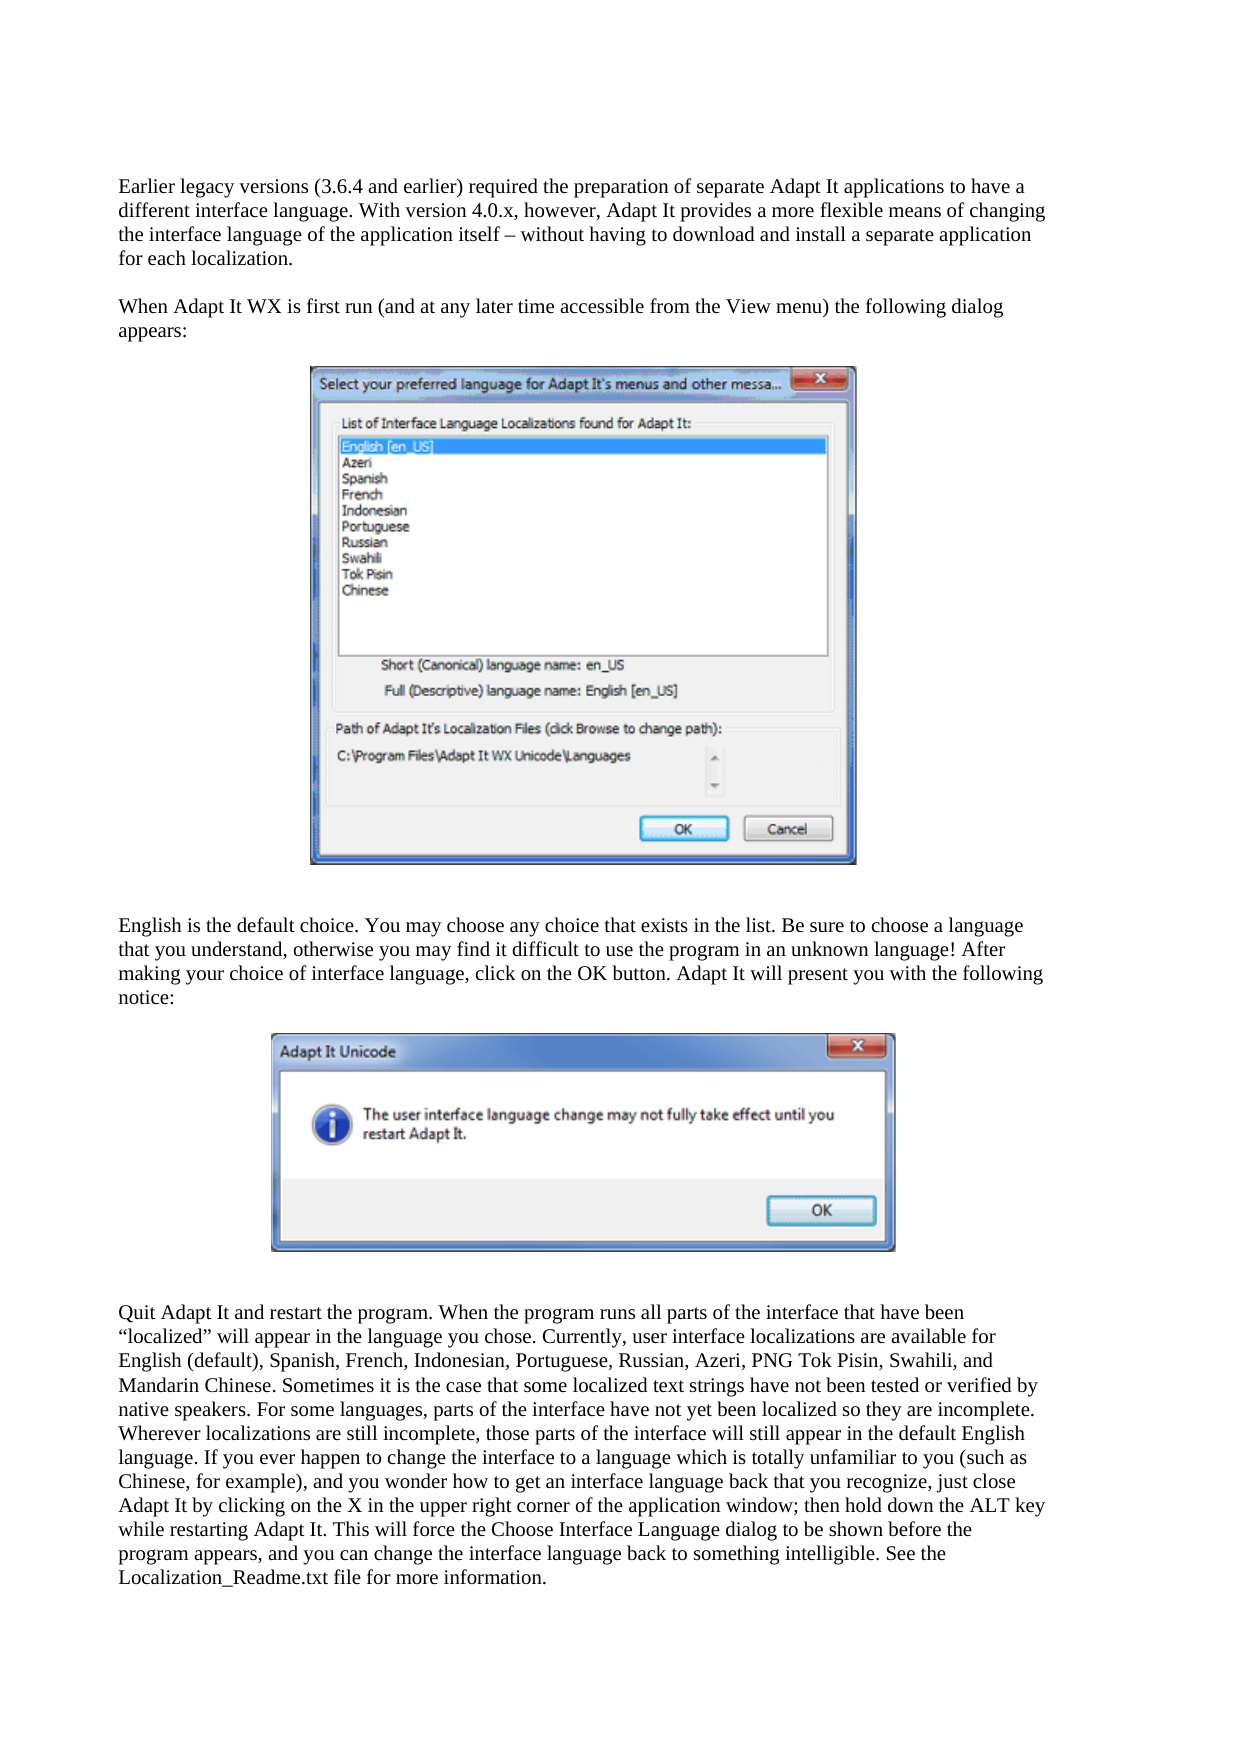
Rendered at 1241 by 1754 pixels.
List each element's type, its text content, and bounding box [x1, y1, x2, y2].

text Quit Adapt It and restart the program. When the program runs all parts of the interface that have been “localized” will appear in the language you chose. Currently, user interface localizations are available for English (default), Spanish, French, Indonesian, Portuguese, Russian, Azeri, PNG Tok Pisin, Swahili, and Mandarin Chinese. Sometimes it is the case that some localized text strings have not been tested or verified by native speakers. For some languages, parts of the interface have not yet been localized so they are incomplete. Wherever localizations are still incomplete, those parts of the interface will still appear in the default English language. If you ever happen to change the interface to a language which is totally unfamiliar to you (such as Chinese, for example), and you wonder how to get an interface language back that you recognize, just close Adapt It by clicking on the X in the upper right corner of the application window; then hold down the ALT key while restarting Adapt It. This will force the Choose Interface Language dialog to be shown before the program appears, and you can change the interface language back to something intelligible. See the Localization_Readme.txt file for more information. [118, 1300, 1048, 1589]
picture [271, 1033, 896, 1252]
picture [310, 366, 857, 865]
text When Adapt It WX is first run (and at any later time accessible from the View menu) the following dialog appears: [118, 294, 1048, 342]
text Earlier legacy versions (3.6.4 and earlier) required the preparation of separate Adapt It applications to have a different interface language. With version 4.0.x, however, Adapt It provides a more flexible means of changing the interface language of the application itself – without having to download and install a separate application for each localization. [118, 174, 1048, 270]
text English is the default choice. You may choose any choice that exists in the list. Be sure to choose a language that you understand, otherwise you may find it difficult to use the program in an unknown language! After making your choice of interface language, click on the OK button. Adapt It will present you with the following notice: [118, 913, 1048, 1009]
